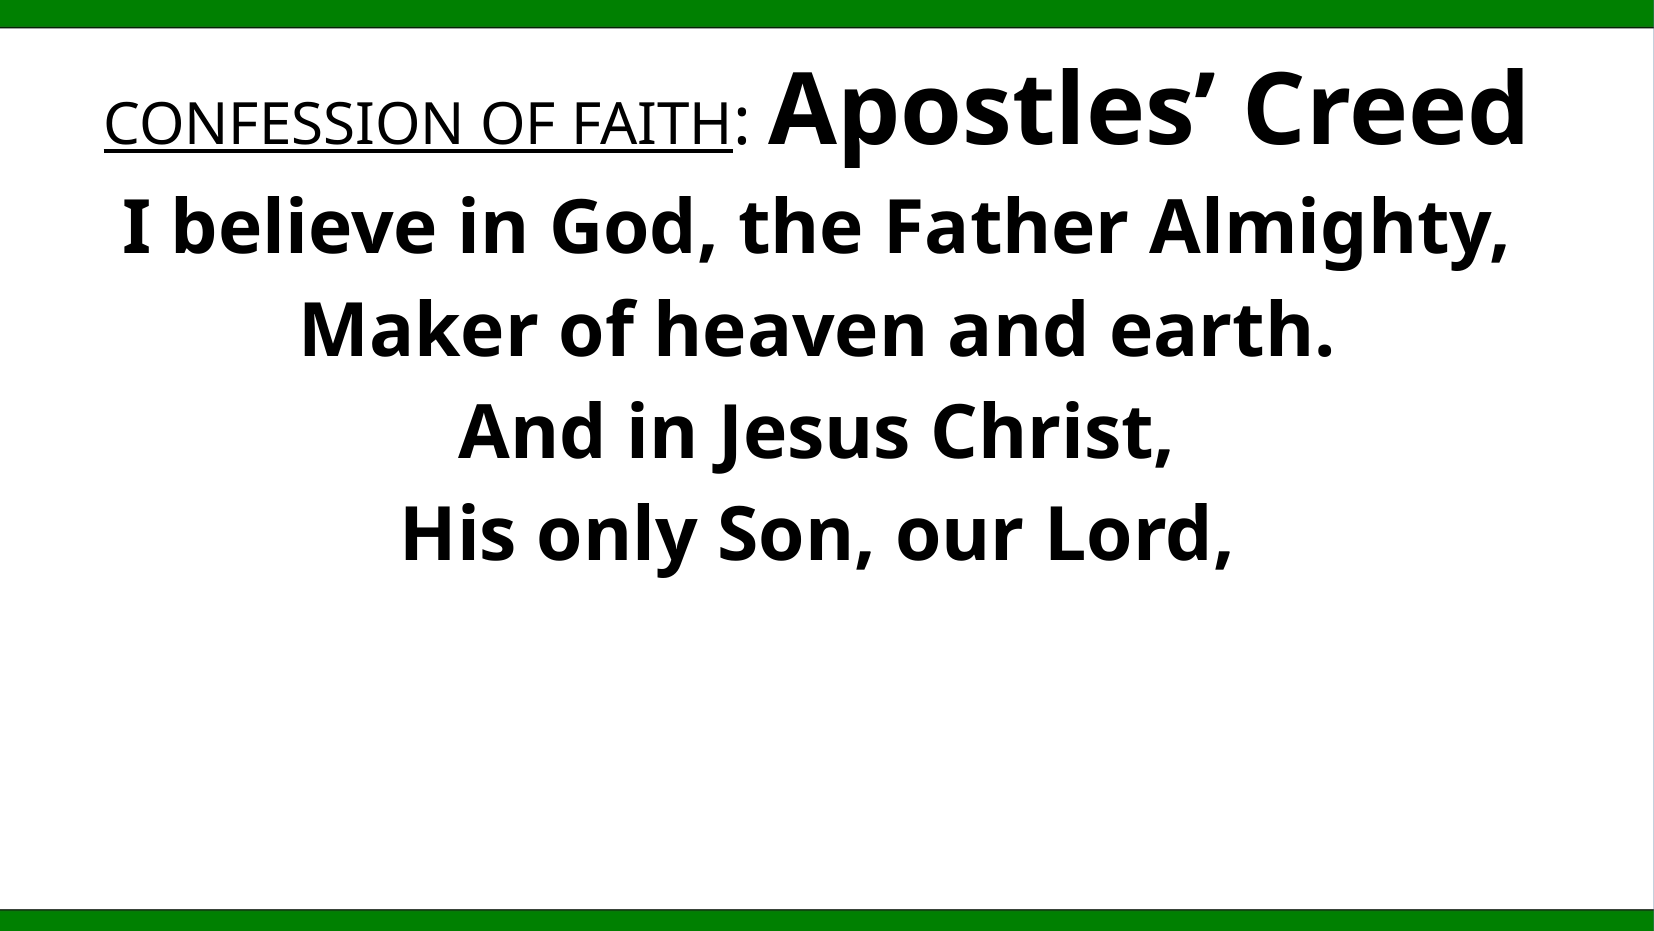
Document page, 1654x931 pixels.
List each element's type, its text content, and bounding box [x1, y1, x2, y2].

text_box CONFESSION OF FAITH: Apostles’ Creed I believe in God, the Father Almighty, Maker of heaven and earth. And in Jesus Christ, His only Son, our Lord, [75, 30, 1561, 548]
picture [0, 0, 1654, 931]
